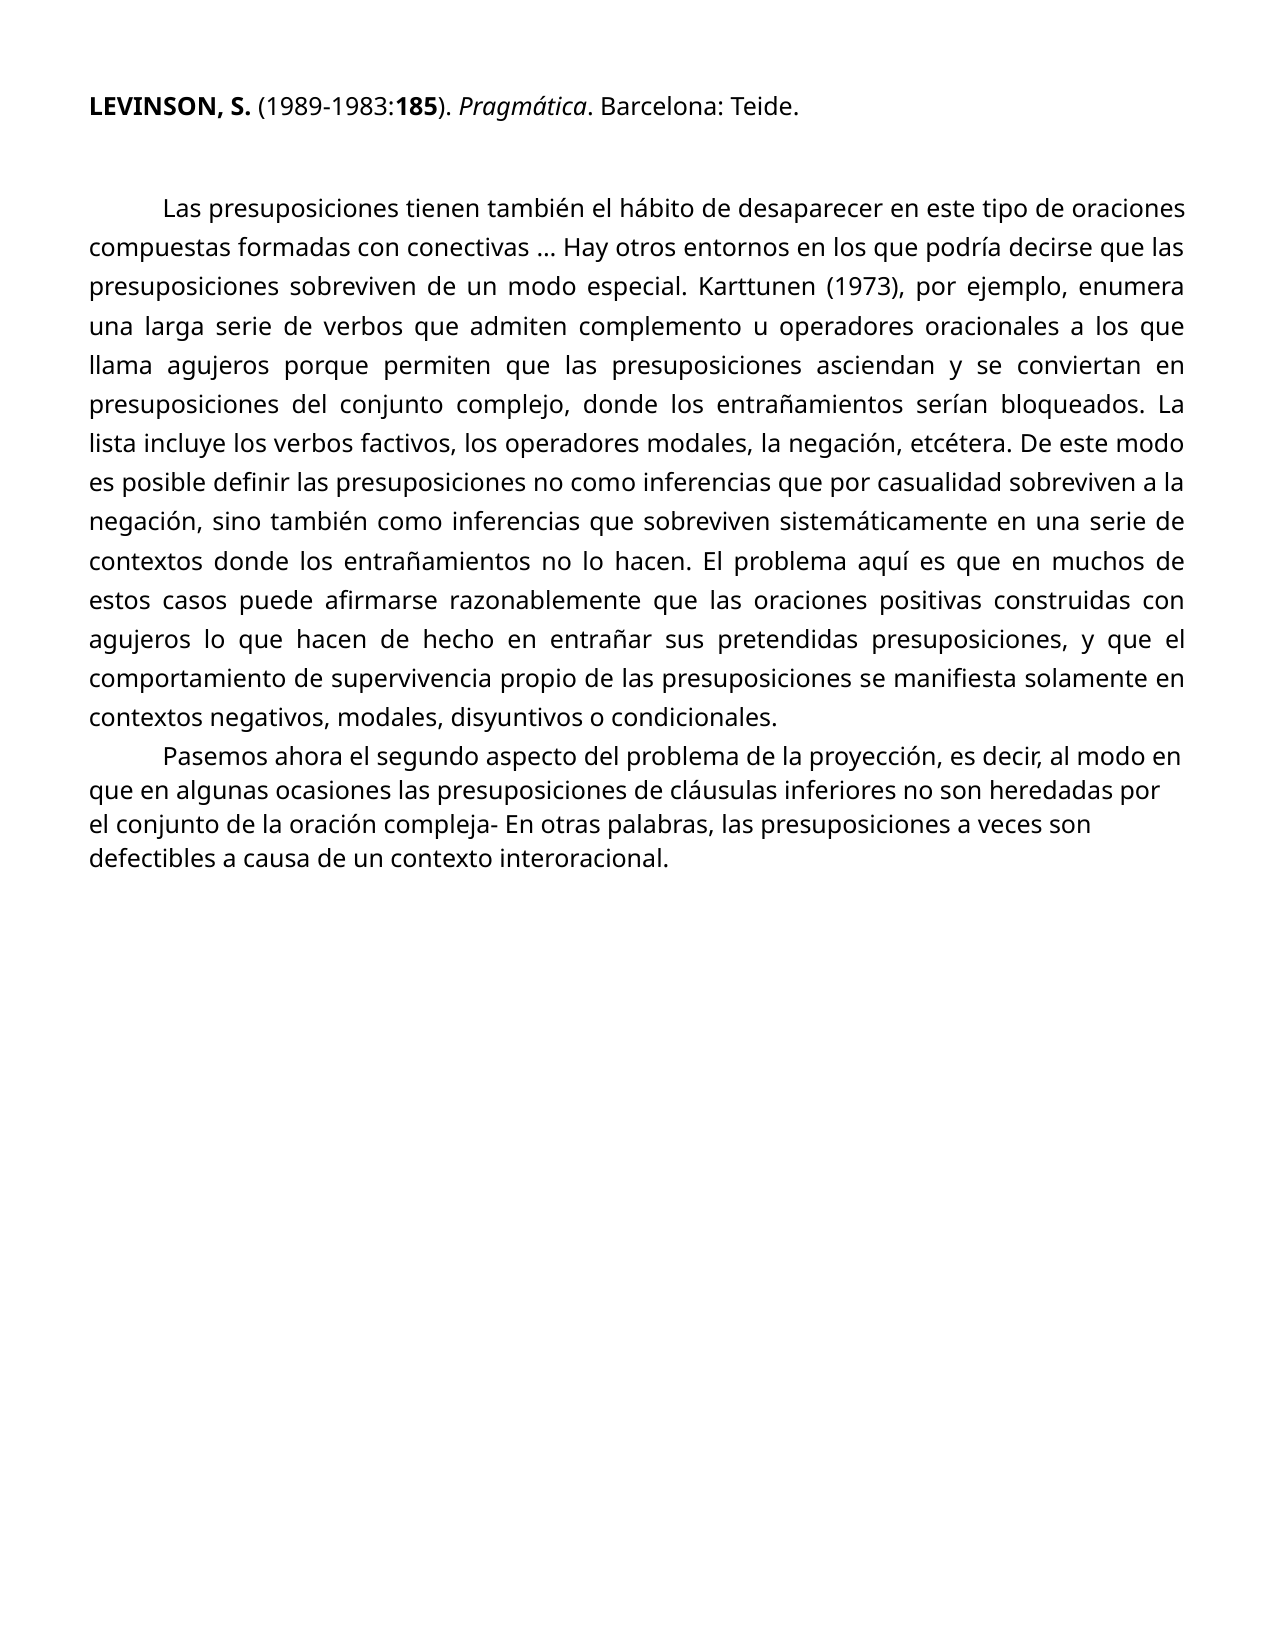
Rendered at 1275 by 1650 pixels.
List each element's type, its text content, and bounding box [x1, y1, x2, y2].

text Las presuposiciones tienen también el hábito de desaparecer en este tipo de oraciones compuestas formadas con conectivas … Hay otros entornos en los que podría decirse que las presuposiciones sobreviven de un modo especial. Karttunen (1973), por ejemplo, enumera una larga serie de verbos que admiten complemento u operadores oracionales a los que llama agujeros porque permiten que las presuposiciones asciendan y se conviertan en presuposiciones del conjunto complejo, donde los entrañamientos serían bloqueados. La lista incluye los verbos factivos, los operadores modales, la negación, etcétera. De este modo es posible definir las presuposiciones no como inferencias que por casualidad sobreviven a la negación, sino también como inferencias que sobreviven sistemáticamente en una serie de contextos donde los entrañamientos no lo hacen. El problema aquí es que en muchos de estos casos puede afirmarse razonablemente que las oraciones positivas construidas con agujeros lo que hacen de hecho en entrañar sus pretendidas presuposiciones, y que el comportamiento de supervivencia propio de las presuposiciones se manifiesta solamente en contextos negativos, modales, disyuntivos o condicionales. [88, 191, 1186, 734]
text LEVINSON, S. (1989-1983:185). Pragmática. Barcelona: Teide. [88, 88, 1186, 123]
text Pasemos ahora el segundo aspecto del problema de la proyección, es decir, al modo en que en algunas ocasiones las presuposiciones de cláusulas inferiores no son heredadas por el conjunto de la oración compleja- En otras palabras, las presuposiciones a veces son defectibles a causa de un contexto interoracional. [88, 739, 1186, 875]
